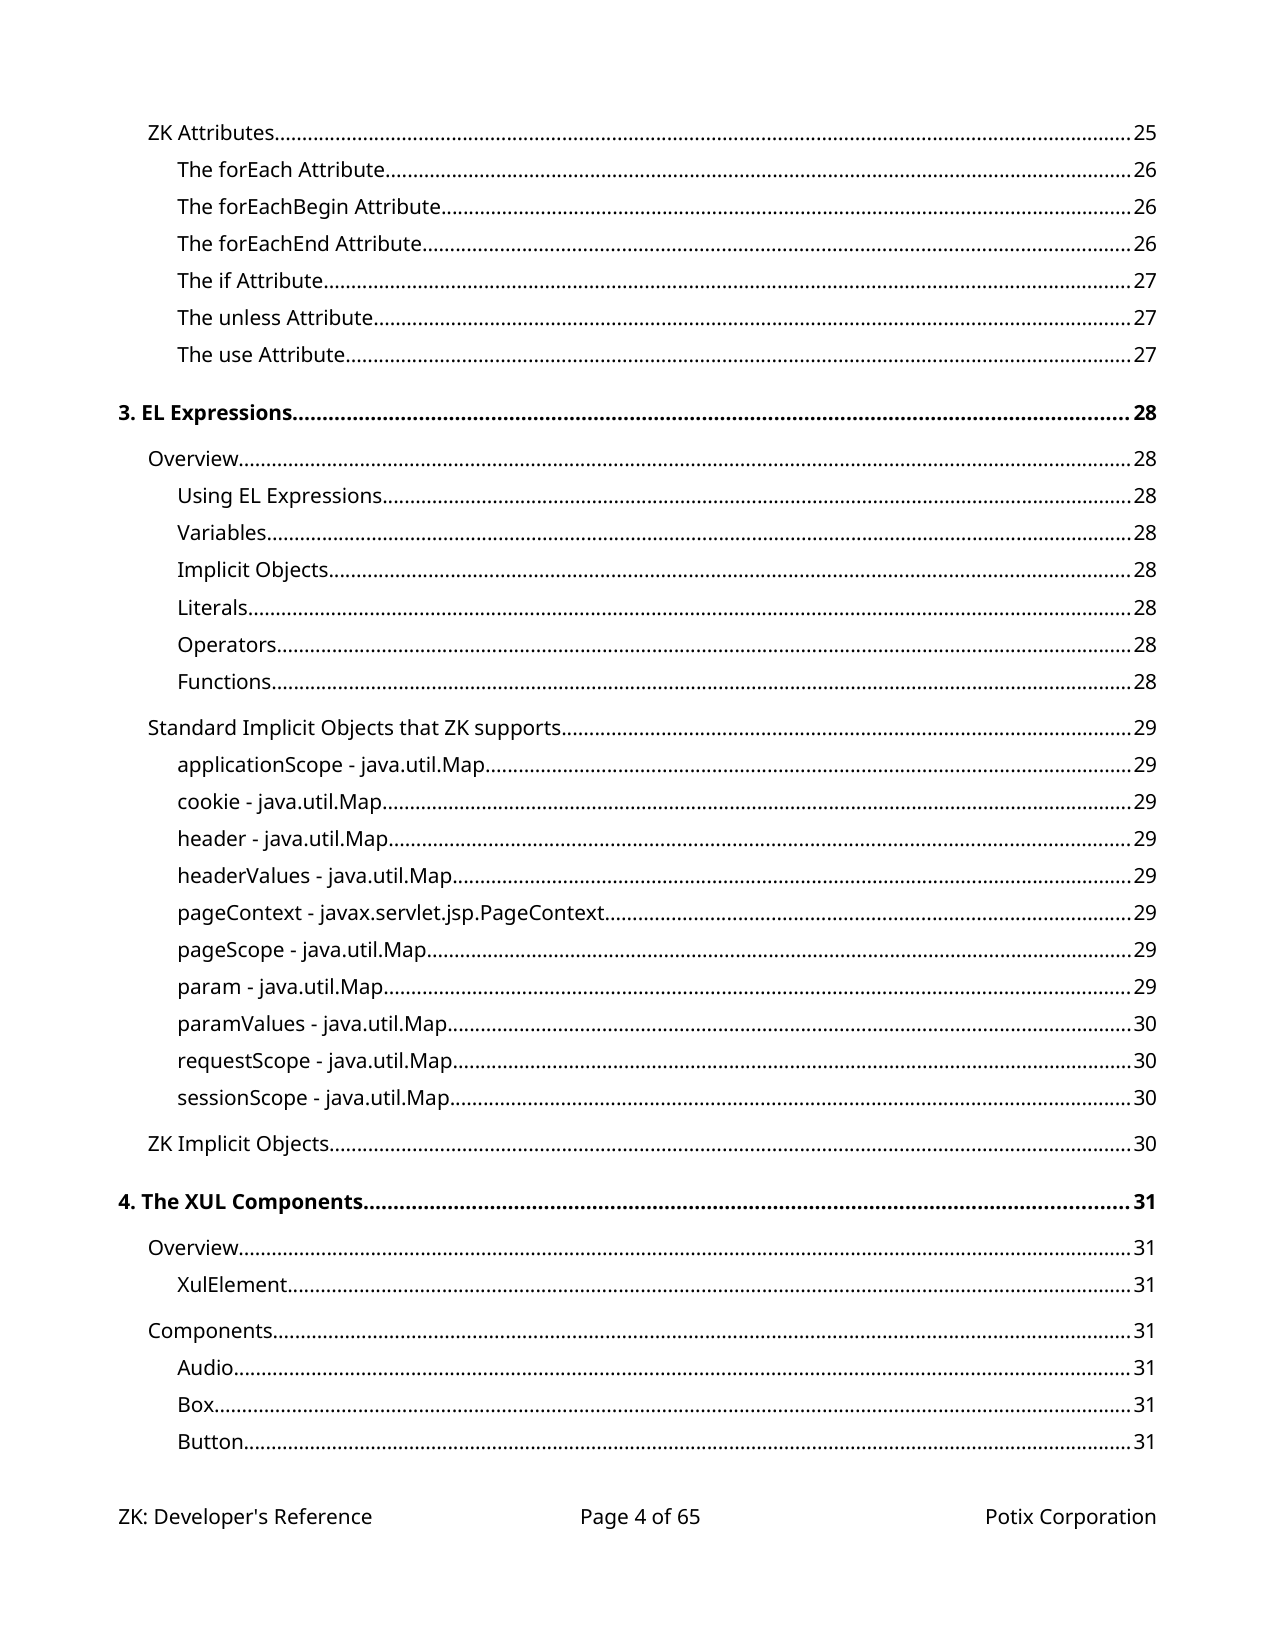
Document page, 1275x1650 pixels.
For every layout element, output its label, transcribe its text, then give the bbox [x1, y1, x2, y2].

text header - java.util.Map 29 [177, 824, 1157, 852]
text The use Attribute 27 [177, 341, 1157, 369]
text Operators 28 [177, 630, 1157, 658]
text The forEachBegin Attribute 26 [177, 192, 1157, 221]
text headerValues - java.util.Map 29 [177, 861, 1157, 889]
text Variables 28 [177, 518, 1157, 547]
text 3. EL Expressions 28 [118, 398, 1157, 427]
text Overview 31 [148, 1233, 1157, 1261]
text Standard Implicit Objects that ZK supports 29 [148, 713, 1157, 741]
text The forEachEnd Attribute 26 [177, 229, 1157, 258]
text Literals 28 [177, 593, 1157, 621]
text applicationScope - java.util.Map 29 [177, 750, 1157, 778]
text Using EL Expressions 28 [177, 481, 1157, 509]
text cookie - java.util.Map 29 [177, 787, 1157, 815]
text Button 31 [177, 1427, 1157, 1456]
text pageScope - java.util.Map 29 [177, 935, 1157, 963]
text Functions 28 [177, 667, 1157, 695]
text The forEach Attribute 26 [177, 155, 1157, 183]
text sessionScope - java.util.Map 30 [177, 1083, 1157, 1112]
text Audio 31 [177, 1353, 1157, 1381]
text The unless Attribute 27 [177, 303, 1157, 332]
text pageContext - javax.servlet.jsp.PageContext 29 [177, 898, 1157, 926]
text XulElement 31 [177, 1270, 1157, 1298]
text Box 31 [177, 1390, 1157, 1418]
text Components 31 [148, 1316, 1157, 1344]
text param - java.util.Map 29 [177, 972, 1157, 1001]
text Overview 28 [148, 444, 1157, 472]
text The if Attribute 27 [177, 266, 1157, 295]
text paramValues - java.util.Map 30 [177, 1009, 1157, 1038]
text Implicit Objects 28 [177, 556, 1157, 584]
text requestScope - java.util.Map 30 [177, 1046, 1157, 1075]
text ZK Attributes 25 [148, 118, 1157, 146]
text 4. The XUL Components 31 [118, 1187, 1157, 1215]
text ZK Implicit Objects 30 [148, 1129, 1157, 1158]
